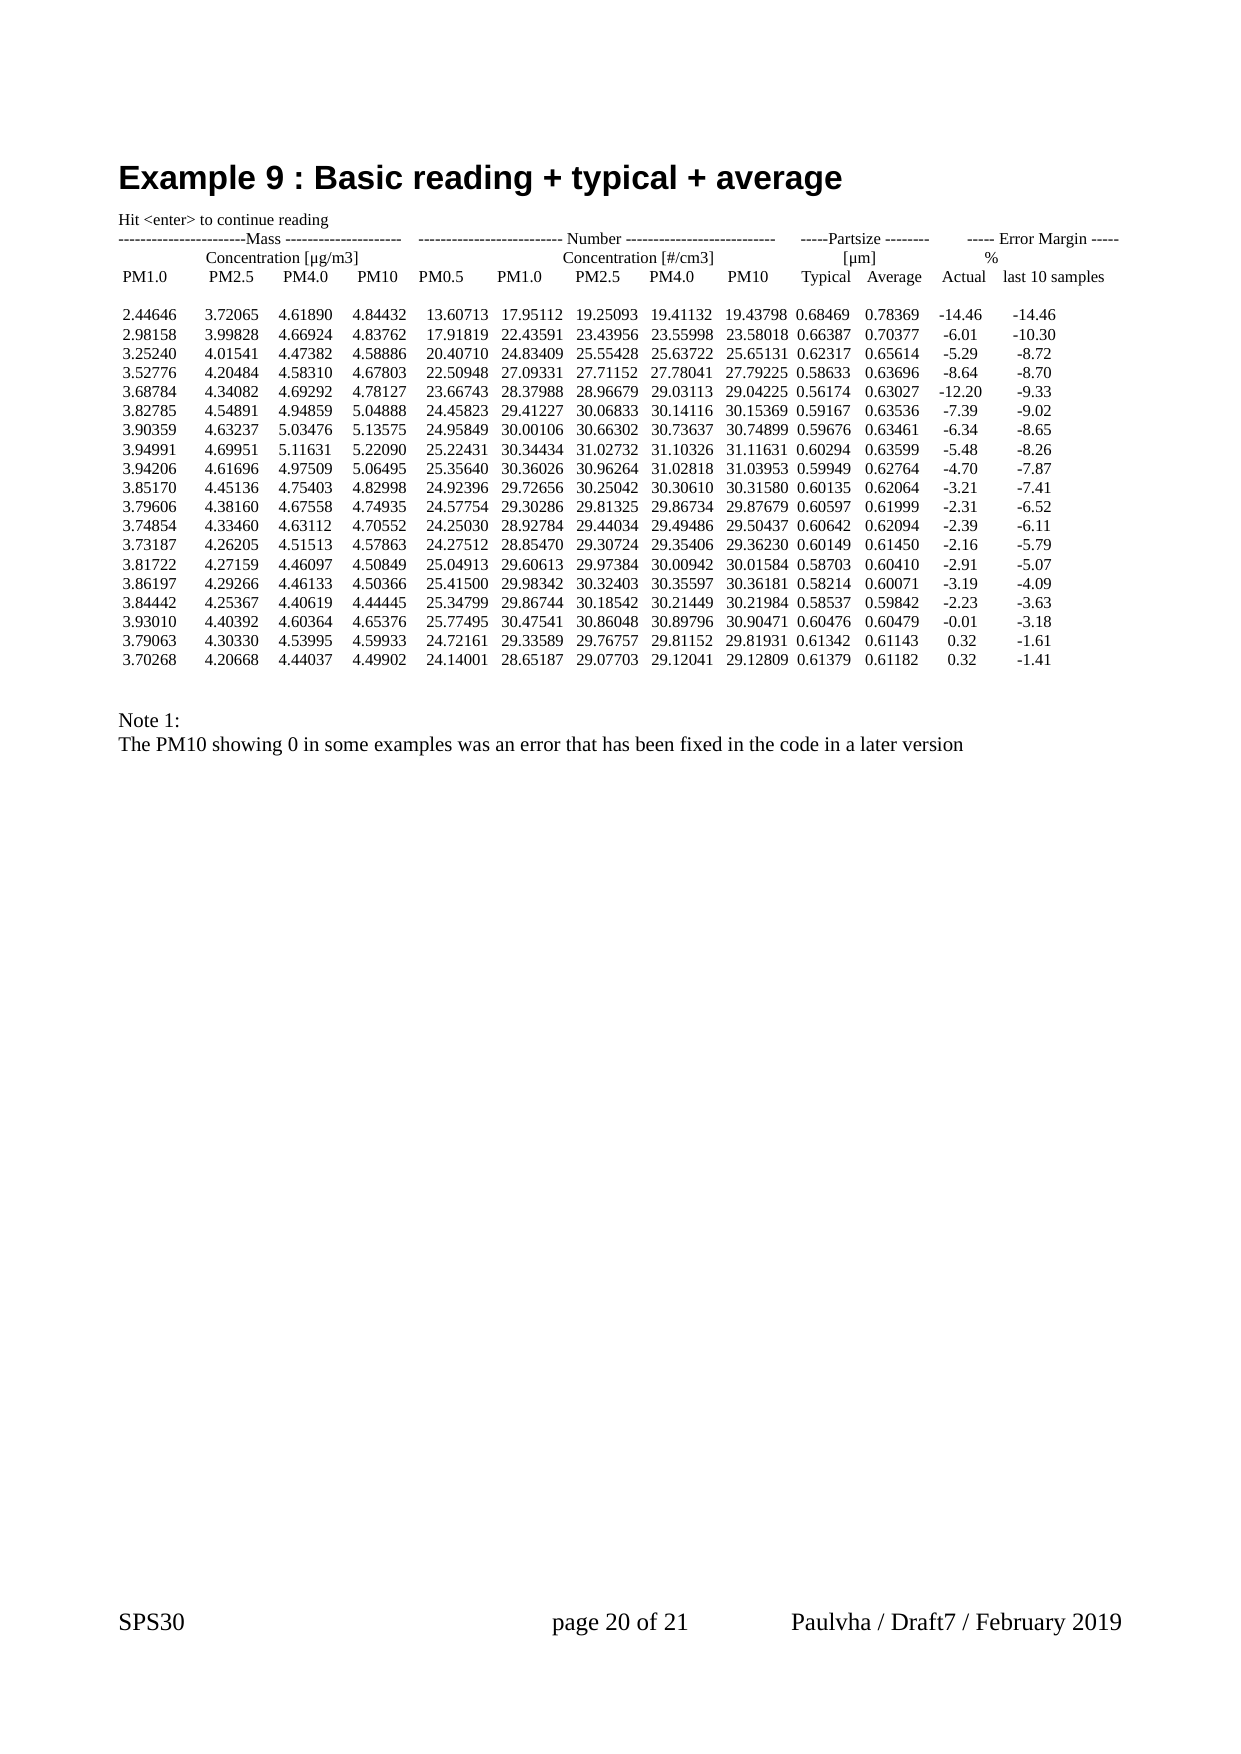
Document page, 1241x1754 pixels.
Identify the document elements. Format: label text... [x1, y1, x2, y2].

text Note 1: [118, 708, 1122, 732]
text 2.98158 3.99828 4.66924 4.83762 17.91819 22.43591 23.43956 23.55998 23.58018 0.66387 0.70377 -6.01 -10.30 [118, 324, 1122, 343]
text 3.74854 4.33460 4.63112 4.70552 24.25030 28.92784 29.44034 29.49486 29.50437 0.60642 0.62094 -2.39 -6.11 [118, 516, 1122, 535]
text 3.82785 4.54891 4.94859 5.04888 24.45823 29.41227 30.06833 30.14116 30.15369 0.59167 0.63536 -7.39 -9.02 [118, 401, 1122, 420]
text 3.73187 4.26205 4.51513 4.57863 24.27512 28.85470 29.30724 29.35406 29.36230 0.60149 0.61450 -2.16 -5.79 [118, 535, 1122, 554]
text 3.68784 4.34082 4.69292 4.78127 23.66743 28.37988 28.96679 29.03113 29.04225 0.56174 0.63027 -12.20 -9.33 [118, 382, 1122, 401]
text 3.90359 4.63237 5.03476 5.13575 24.95849 30.00106 30.66302 30.73637 30.74899 0.59676 0.63461 -6.34 -8.65 [118, 420, 1122, 439]
text 3.94991 4.69951 5.11631 5.22090 25.22431 30.34434 31.02732 31.10326 31.11631 0.60294 0.63599 -5.48 -8.26 [118, 439, 1122, 458]
text 3.25240 4.01541 4.47382 4.58886 20.40710 24.83409 25.55428 25.63722 25.65131 0.62317 0.65614 -5.29 -8.72 [118, 343, 1122, 363]
text 3.93010 4.40392 4.60364 4.65376 25.77495 30.47541 30.86048 30.89796 30.90471 0.60476 0.60479 -0.01 -3.18 [118, 612, 1122, 631]
text The PM10 showing 0 in some examples was an error that has been fixed in the code in a later version [118, 732, 1122, 756]
text 3.70268 4.20668 4.44037 4.49902 24.14001 28.65187 29.07703 29.12041 29.12809 0.61379 0.61182 0.32 -1.41 [118, 650, 1122, 669]
text 3.79606 4.38160 4.67558 4.74935 24.57754 29.30286 29.81325 29.86734 29.87679 0.60597 0.61999 -2.31 -6.52 [118, 497, 1122, 516]
text Hit <enter> to continue reading [118, 209, 1122, 228]
text Concentration [μg/m3] Concentration [#/cm3] [μm] % [118, 248, 1122, 267]
text 3.84442 4.25367 4.40619 4.44445 25.34799 29.86744 30.18542 30.21449 30.21984 0.58537 0.59842 -2.23 -3.63 [118, 593, 1122, 612]
text PM1.0 PM2.5 PM4.0 PM10 PM0.5 PM1.0 PM2.5 PM4.0 PM10 Typical Average Actual last 10 samples [118, 267, 1122, 286]
text 3.81722 4.27159 4.46097 4.50849 25.04913 29.60613 29.97384 30.00942 30.01584 0.58703 0.60410 -2.91 -5.07 [118, 554, 1122, 573]
text 3.79063 4.30330 4.53995 4.59933 24.72161 29.33589 29.76757 29.81152 29.81931 0.61342 0.61143 0.32 -1.61 [118, 631, 1122, 650]
text 3.86197 4.29266 4.46133 4.50366 25.41500 29.98342 30.32403 30.35597 30.36181 0.58214 0.60071 -3.19 -4.09 [118, 573, 1122, 593]
subtitle Example 9 : Basic reading + typical + average [118, 158, 1122, 197]
text -----------------------Mass --------------------- -------------------------- Number --------------------------- -----Partsize -------- ----- Error Margin ----- [118, 228, 1122, 248]
text 3.94206 4.61696 4.97509 5.06495 25.35640 30.36026 30.96264 31.02818 31.03953 0.59949 0.62764 -4.70 -7.87 [118, 458, 1122, 478]
text 3.52776 4.20484 4.58310 4.67803 22.50948 27.09331 27.71152 27.78041 27.79225 0.58633 0.63696 -8.64 -8.70 [118, 363, 1122, 382]
text 2.44646 3.72065 4.61890 4.84432 13.60713 17.95112 19.25093 19.41132 19.43798 0.68469 0.78369 -14.46 -14.46 [118, 305, 1122, 324]
text 3.85170 4.45136 4.75403 4.82998 24.92396 29.72656 30.25042 30.30610 30.31580 0.60135 0.62064 -3.21 -7.41 [118, 478, 1122, 497]
